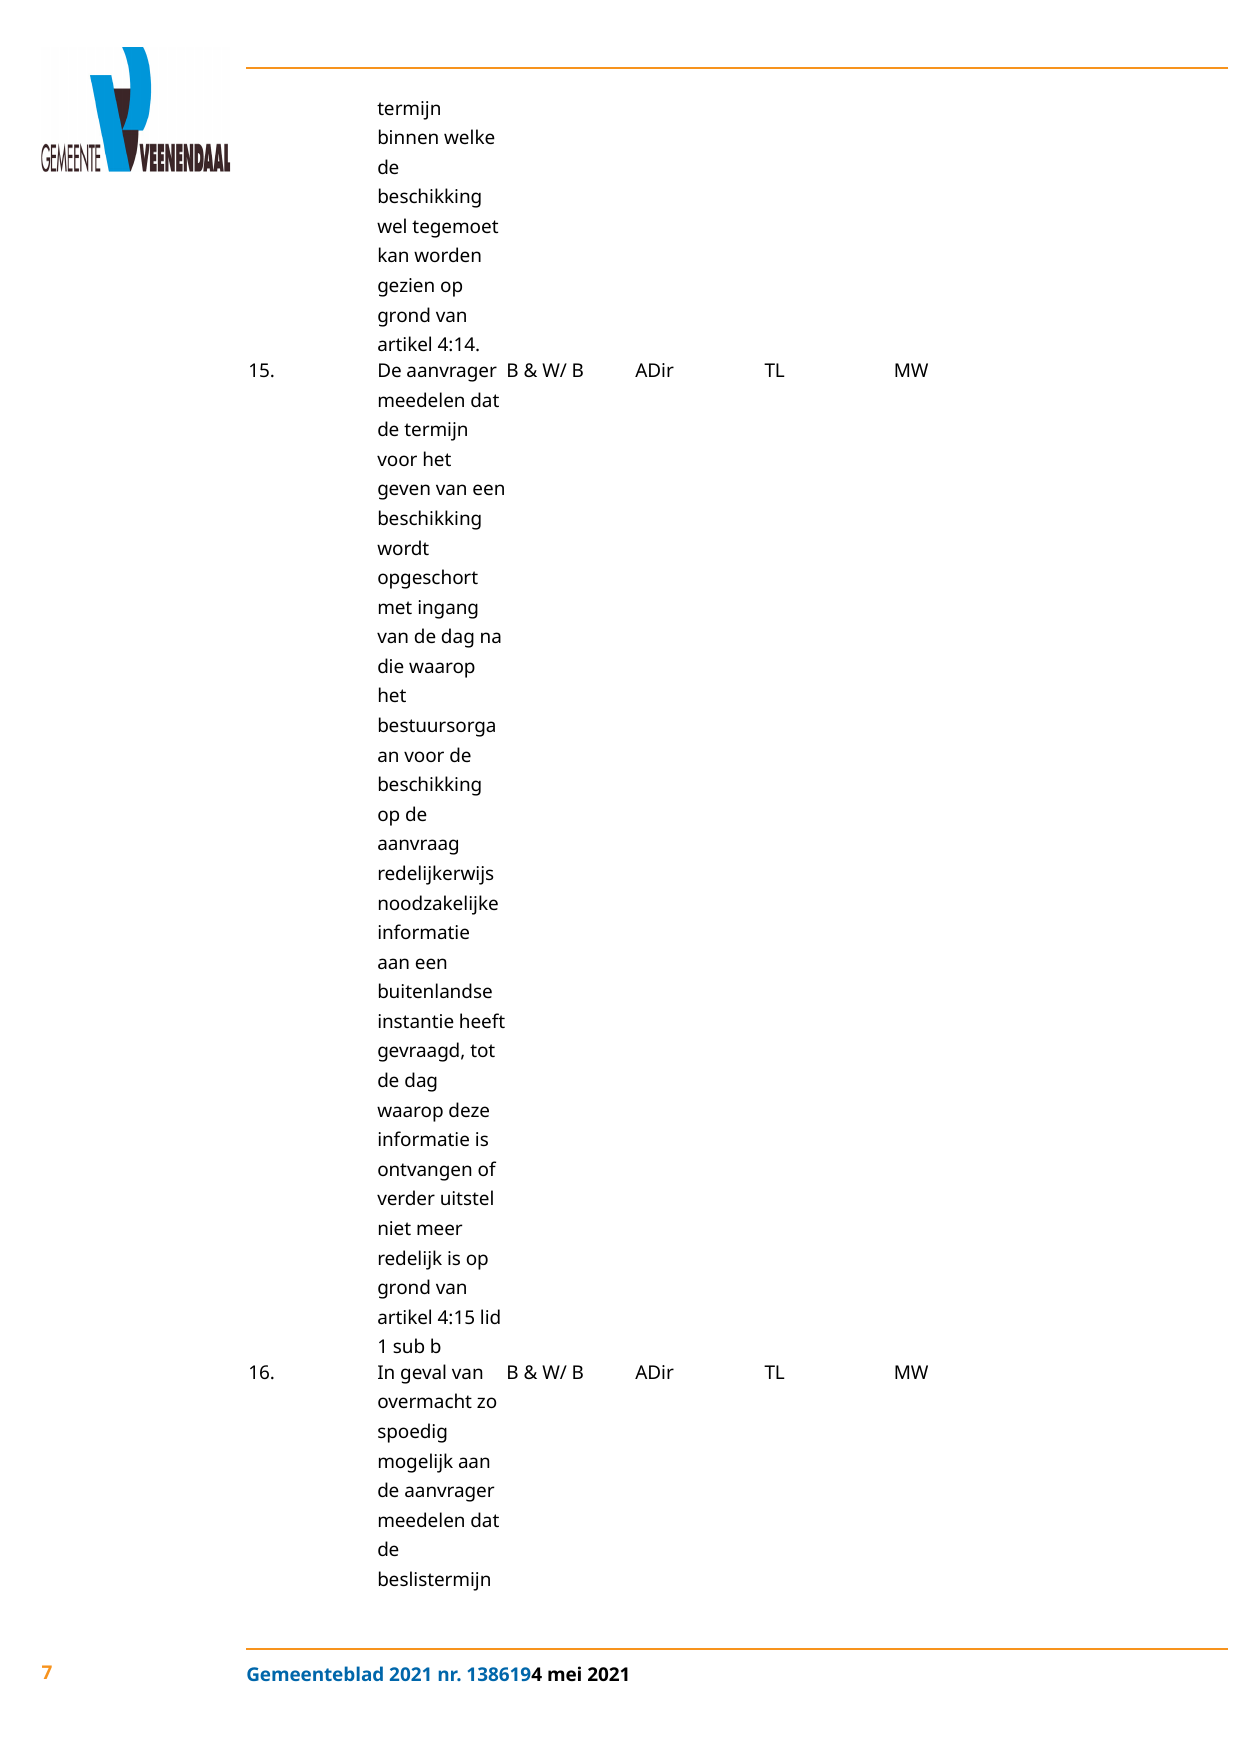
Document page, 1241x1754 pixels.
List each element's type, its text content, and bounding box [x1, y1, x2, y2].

table_cell TL [764, 1359, 893, 1592]
table_cell MW [894, 357, 1022, 1359]
table_cell termijn binnen welke de beschikking wel tegemoet kan worden gezien op grond van artikel 4:14. [377, 95, 506, 357]
table_cell [894, 95, 1022, 357]
table_cell [635, 95, 764, 357]
table_cell De aanvrager meedelen dat de termijn voor het geven van een beschikking wordt opgeschort met ingang van de dag na die waarop het bestuursorgaan voor de beschikking op de aanvraag redelijkerwijs noodzakelijke informatie aan een buitenlandse instantie heeft gevraagd, tot de dag waarop deze informatie is ontvangen of verder uitstel niet meer redelijk is op grond van artikel 4:15 lid 1 sub b [377, 357, 506, 1359]
table_cell ADir [635, 357, 764, 1359]
picture [123, 47, 231, 172]
table_cell [248, 1359, 377, 1592]
table_cell B & W/ B [506, 357, 635, 1359]
table_cell [1023, 95, 1152, 357]
table_cell [248, 95, 377, 357]
table_cell [506, 95, 635, 357]
table_cell [1023, 1359, 1152, 1592]
table_cell ADir [635, 1359, 764, 1592]
table_cell [248, 357, 377, 1359]
picture [41, 47, 130, 172]
table_cell B & W/ B [506, 1359, 635, 1592]
table_cell In geval van overmacht zo spoedig mogelijk aan de aanvrager meedelen dat de beslistermijn [377, 1359, 506, 1592]
table_cell MW [894, 1359, 1022, 1592]
table_cell [764, 95, 893, 357]
table_cell TL [764, 357, 893, 1359]
table_cell [1023, 357, 1152, 1359]
